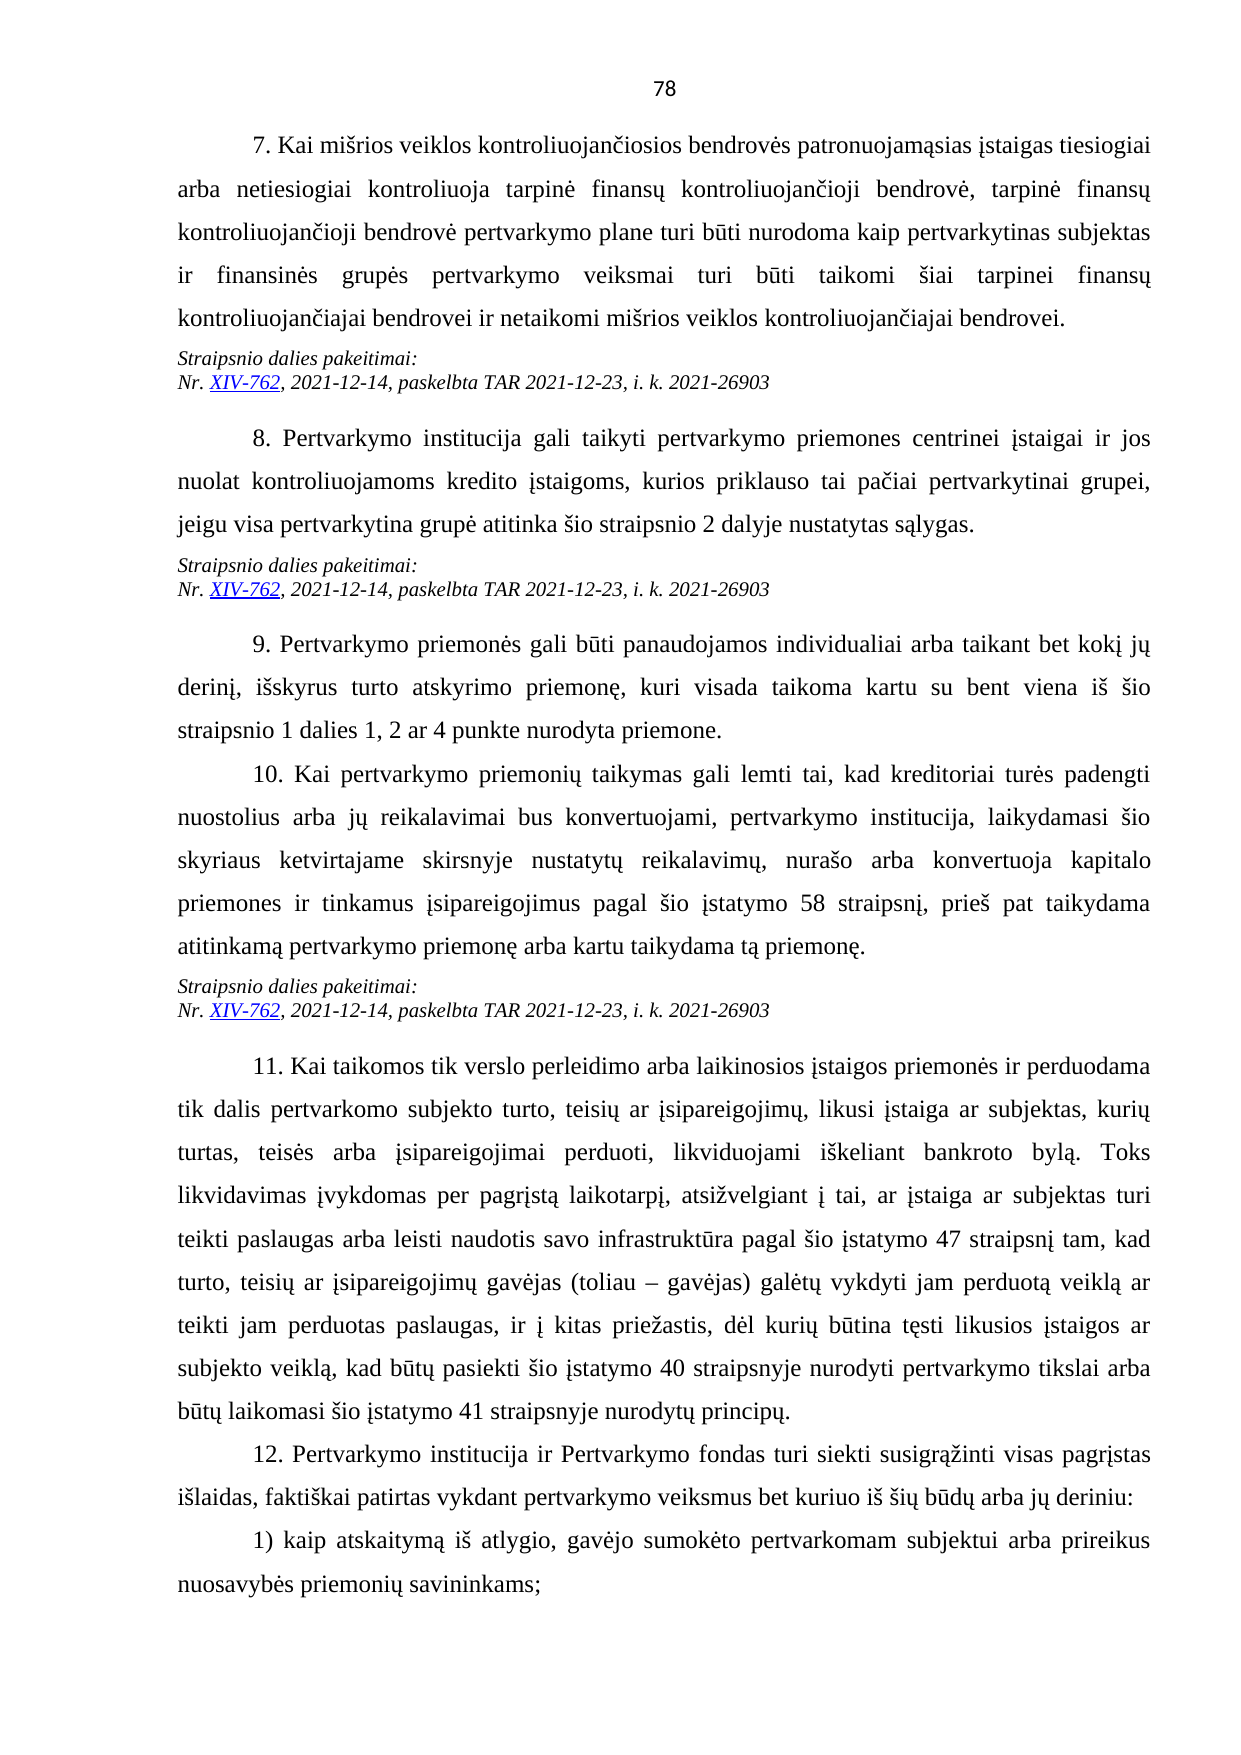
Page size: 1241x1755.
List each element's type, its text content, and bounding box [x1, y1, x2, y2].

text 9. Pertvarkymo priemonės gali būti panaudojamos individualiai arba taikant bet kokį jų derinį, išskyrus turto atskyrimo priemonę, kuri visada taikoma kartu su bent viena iš šio straipsnio 1 dalies 1, 2 ar 4 punkte nurodyta priemone. [177, 629, 1152, 744]
text Straipsnio dalies pakeitimai: [177, 974, 1152, 998]
text 11. Kai taikomos tik verslo perleidimo arba laikinosios įstaigos priemonės ir perduodama tik dalis pertvarkomo subjekto turto, teisių ar įsipareigojimų, likusi įstaiga ar subjektas, kurių turtas, teisės arba įsipareigojimai perduoti, likviduojami iškeliant bankroto bylą. Toks likvidavimas įvykdomas per pagrįstą laikotarpį, atsižvelgiant į tai, ar įstaiga ar subjektas turi teikti paslaugas arba leisti naudotis savo infrastruktūra pagal šio įstatymo 47 straipsnį tam, kad turto, teisių ar įsipareigojimų gavėjas (toliau – gavėjas) galėtų vykdyti jam perduotą veiklą ar teikti jam perduotas paslaugas, ir į kitas priežastis, dėl kurių būtina tęsti likusios įstaigos ar subjekto veiklą, kad būtų pasiekti šio įstatymo 40 straipsnyje nurodyti pertvarkymo tikslai arba būtų laikomasi šio įstatymo 41 straipsnyje nurodytų principų. [177, 1051, 1152, 1425]
text 10. Kai pertvarkymo priemonių taikymas gali lemti tai, kad kreditoriai turės padengti nuostolius arba jų reikalavimai bus konvertuojami, pertvarkymo institucija, laikydamasi šio skyriaus ketvirtajame skirsnyje nustatytų reikalavimų, nurašo arba konvertuoja kapitalo priemones ir tinkamus įsipareigojimus pagal šio įstatymo 58 straipsnį, prieš pat taikydama atitinkamą pertvarkymo priemonę arba kartu taikydama tą priemonę. [177, 759, 1152, 960]
text 7. Kai mišrios veiklos kontroliuojančiosios bendrovės patronuojamąsias įstaigas tiesiogiai arba netiesiogiai kontroliuoja tarpinė finansų kontroliuojančioji bendrovė, tarpinė finansų kontroliuojančioji bendrovė pertvarkymo plane turi būti nurodoma kaip pertvarkytinas subjektas ir finansinės grupės pertvarkymo veiksmai turi būti taikomi šiai tarpinei finansų kontroliuojančiajai bendrovei ir netaikomi mišrios veiklos kontroliuojančiajai bendrovei. [177, 131, 1152, 332]
text 1) kaip atskaitymą iš atlygio, gavėjo sumokėto pertvarkomam subjektui arba prireikus nuosavybės priemonių savininkams; [177, 1526, 1152, 1597]
text Nr. XIV-762, 2021-12-14, paskelbta TAR 2021-12-23, i. k. 2021-26903 [177, 998, 1152, 1022]
text 8. Pertvarkymo institucija gali taikyti pertvarkymo priemones centrinei įstaigai ir jos nuolat kontroliuojamoms kredito įstaigoms, kurios priklauso tai pačiai pertvarkytinai grupei, jeigu visa pertvarkytina grupė atitinka šio straipsnio 2 dalyje nustatytas sąlygas. [177, 423, 1152, 538]
text Nr. XIV-762, 2021-12-14, paskelbta TAR 2021-12-23, i. k. 2021-26903 [177, 577, 1152, 601]
text Straipsnio dalies pakeitimai: [177, 552, 1152, 577]
text Nr. XIV-762, 2021-12-14, paskelbta TAR 2021-12-23, i. k. 2021-26903 [177, 370, 1152, 394]
text Straipsnio dalies pakeitimai: [177, 346, 1152, 370]
text 12. Pertvarkymo institucija ir Pertvarkymo fondas turi siekti susigrąžinti visas pagrįstas išlaidas, faktiškai patirtas vykdant pertvarkymo veiksmus bet kuriuo iš šių būdų arba jų deriniu: [177, 1439, 1152, 1511]
